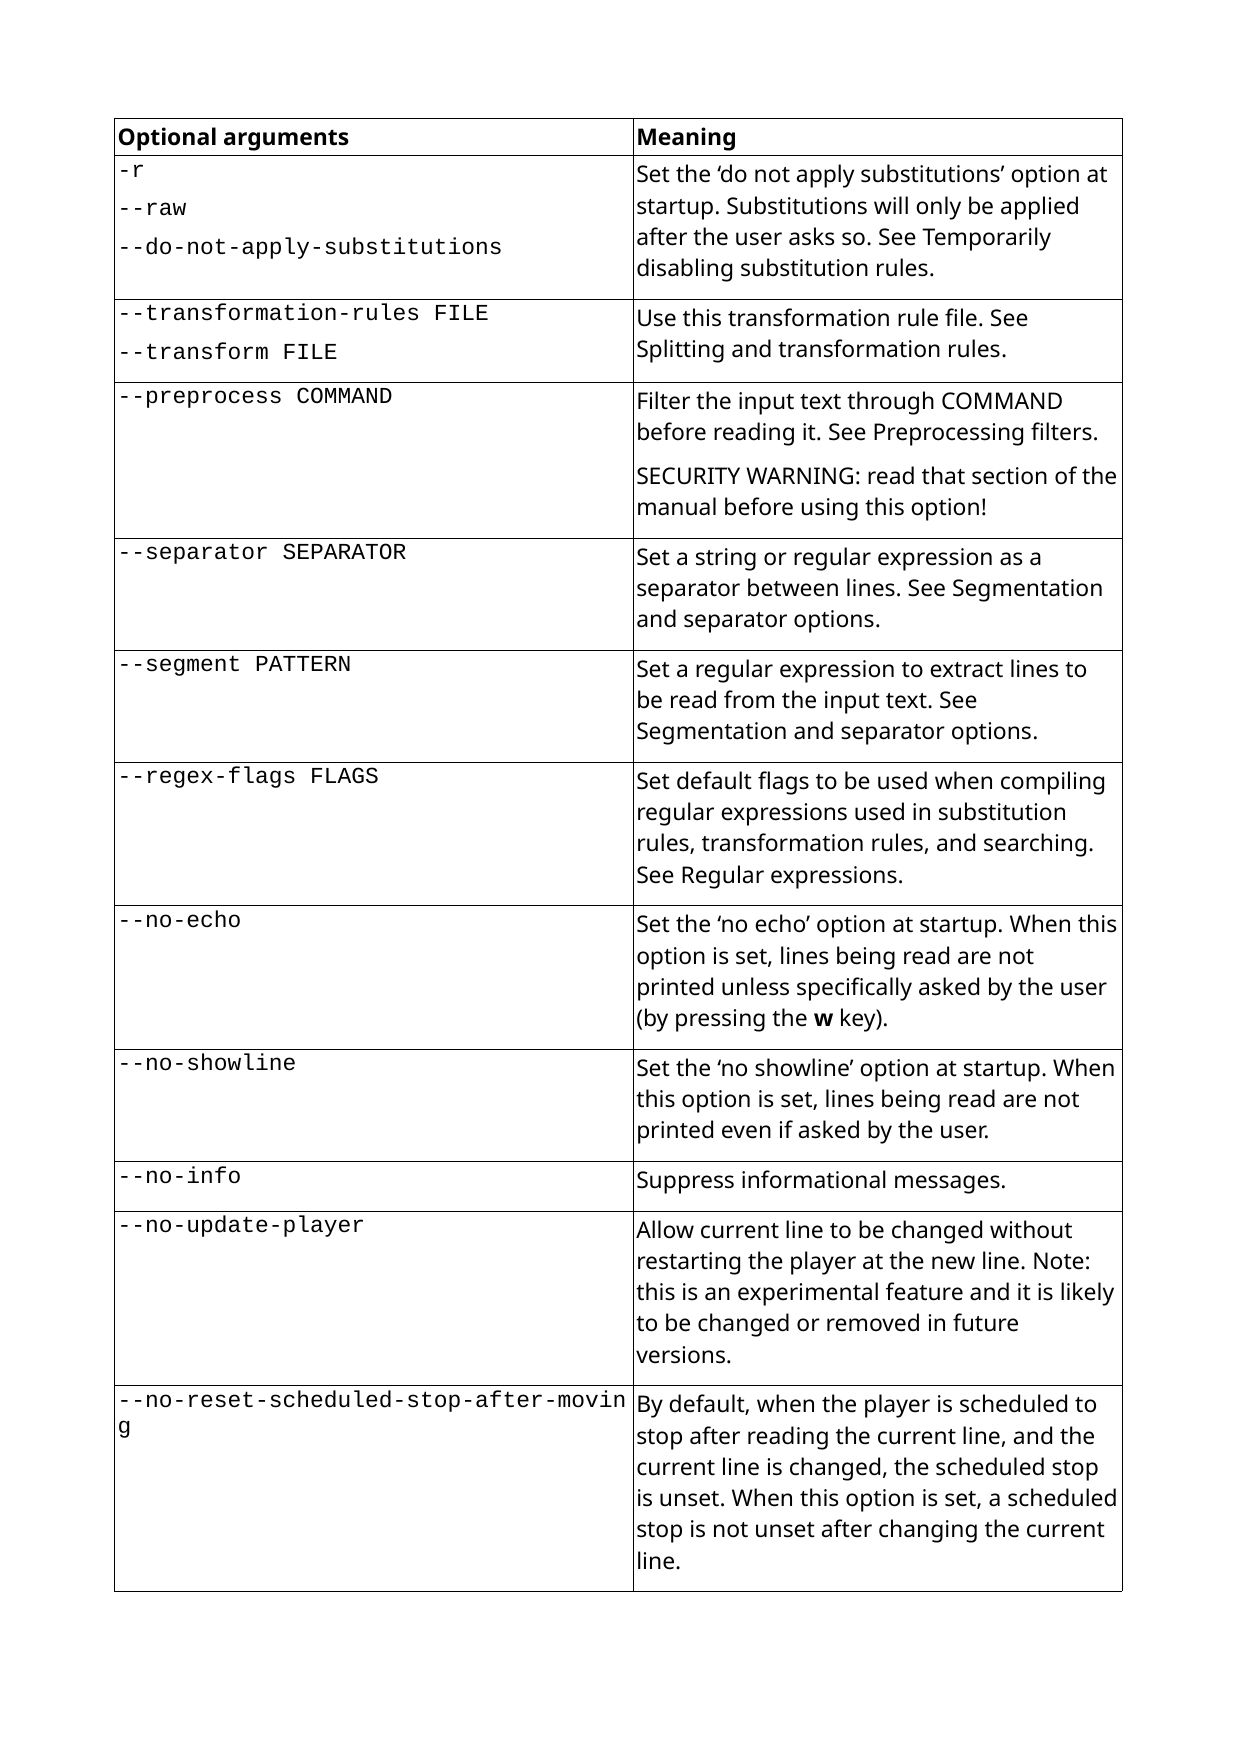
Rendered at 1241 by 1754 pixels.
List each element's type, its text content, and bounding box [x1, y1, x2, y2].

table_cell By default, when the player is scheduled to stop after reading the current line, and the current line is changed, the scheduled stop is unset. When this option is set, a scheduled stop is not unset after changing the current line. [634, 1386, 1122, 1591]
table_header Optional arguments [115, 119, 633, 155]
table_cell Set a regular expression to extract lines to be read from the input text. See Segmentation and separator options. [634, 651, 1122, 762]
table_cell Filter the input text through COMMAND before reading it. See Preprocessing filters. SECURITY WARNING: read that section of the manual before using this option! [634, 383, 1122, 537]
table_header Meaning [634, 119, 1122, 155]
table_cell Allow current line to be changed without restarting the player at the new line. Note: this is an experimental feature and it is likely to be changed or removed in future versions. [634, 1212, 1122, 1385]
table_cell ‑‑no‑echo [115, 906, 633, 1049]
table_cell ‑‑segment PATTERN [115, 651, 633, 762]
table_cell Set default flags to be used when compiling regular expressions used in substitution rules, transformation rules, and searching. See Regular expressions. [634, 763, 1122, 905]
table_cell Set a string or regular expression as a separator between lines. See Segmentation and separator options. [634, 539, 1122, 650]
table_cell ‑r ‑‑raw ‑‑do‑not‑apply‑substitutions [115, 156, 633, 299]
table_cell ‑‑no‑showline [115, 1050, 633, 1161]
table_cell ‑‑no‑reset‑scheduled‑stop‑after‑moving [115, 1386, 633, 1591]
table_cell ‑‑no‑update‑player [115, 1212, 633, 1385]
table_cell Set the ‘no echo’ option at startup. When this option is set, lines being read are not printed unless specifically asked by the user (by pressing the w key). [634, 906, 1122, 1049]
table_cell ‑‑separator SEPARATOR [115, 539, 633, 650]
table_cell Suppress informational messages. [634, 1162, 1122, 1211]
table_cell ‑‑transformation‑rules FILE ‑‑transform FILE [115, 300, 633, 382]
table_cell ‑‑no‑info [115, 1162, 633, 1211]
table_cell Set the ‘no showline’ option at startup. When this option is set, lines being read are not printed even if asked by the user. [634, 1050, 1122, 1161]
table_cell Use this transformation rule file. See Splitting and transformation rules. [634, 300, 1122, 382]
table_cell Set the ‘do not apply substitutions’ option at startup. Substitutions will only be applied after the user asks so. See Temporarily disabling substitution rules. [634, 156, 1122, 299]
table_cell ‑‑regex‑flags FLAGS [115, 763, 633, 905]
table_cell ‑‑preprocess COMMAND [115, 383, 633, 537]
